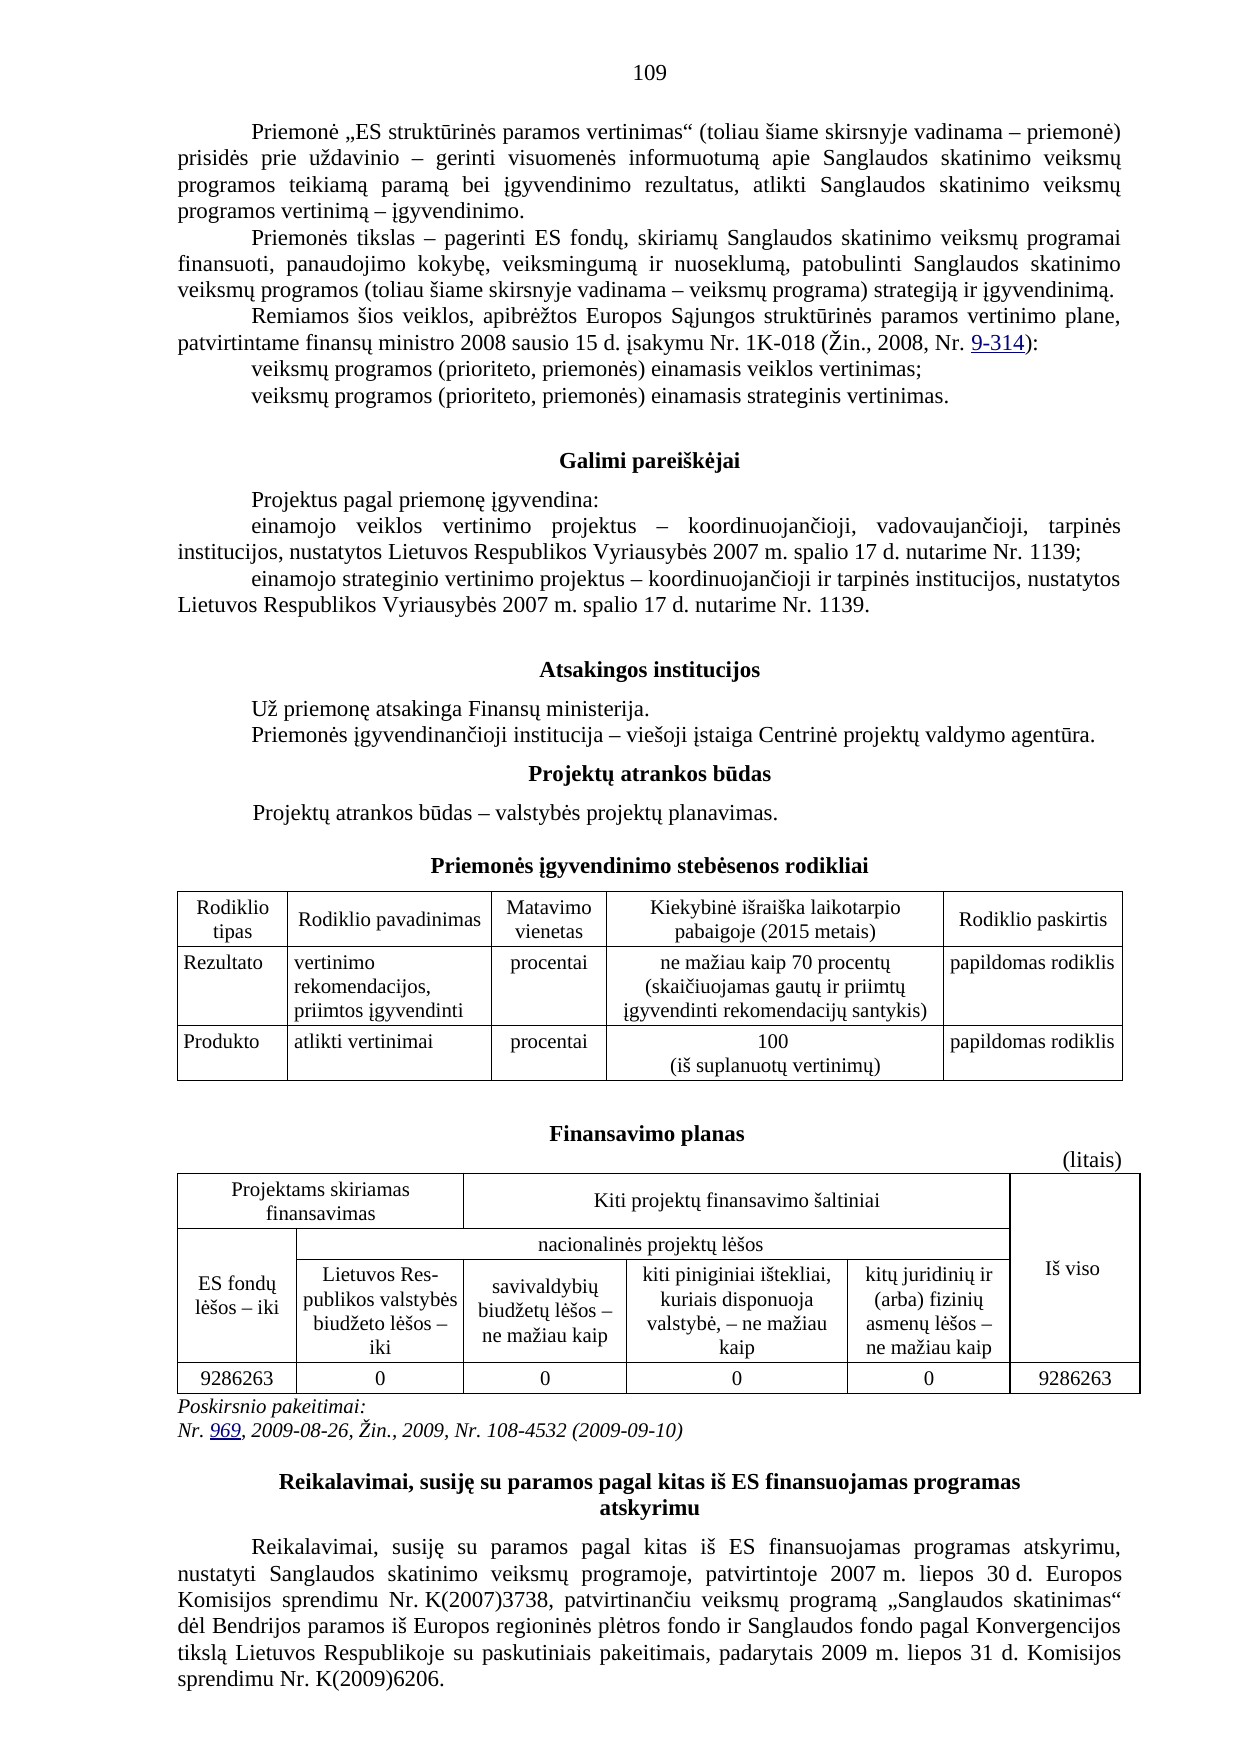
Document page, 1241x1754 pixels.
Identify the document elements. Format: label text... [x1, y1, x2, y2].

table_header Matavimo vienetas [492, 892, 606, 946]
text Galimi pareiškėjai [177, 447, 1122, 473]
text (litais) [177, 1146, 1122, 1172]
text Projektus pagal priemonę įgyvendina: [177, 486, 1122, 512]
table_cell papildomas rodiklis [944, 1026, 1122, 1080]
text Atsakingos institucijos [177, 656, 1122, 683]
text einamojo strateginio vertinimo projektus – koordinuojančioji ir tarpinės institucijos, nustatytos Lietuvos Respublikos Vyriausybės 2007 m. spalio 17 d. nutarime Nr. 1139. [177, 565, 1122, 617]
table_cell vertinimo rekomendacijos, priimtos įgyvendinti [288, 947, 491, 1025]
table_header Kiti projektų finansavimo šaltiniai [464, 1174, 1009, 1227]
table_cell 0 [464, 1363, 626, 1392]
table_cell procentai [492, 947, 606, 1025]
table_header Rodiklio paskirtis [944, 892, 1122, 946]
text Projektų atrankos būdas – valstybės projektų planavimas. [177, 799, 1122, 826]
text Už priemonę atsakinga Finansų ministerija. [177, 695, 1122, 722]
table_cell 0 [627, 1363, 847, 1392]
text Priemonės įgyvendinimo stebėsenos rodikliai [177, 852, 1122, 878]
text veiksmų programos (prioriteto, priemonės) einamasis veiklos vertinimas; [177, 355, 1122, 382]
text Priemonės tikslas – pagerinti ES fondų, skiriamų Sanglaudos skatinimo veiksmų programai finansuoti, panaudojimo kokybę, veiksmingumą ir nuoseklumą, patobulinti Sanglaudos skatinimo veiksmų programos (toliau šiame skirsnyje vadinama – veiksmų programa) strategiją ir įgyvendinimą. [177, 223, 1122, 303]
text einamojo veiklos vertinimo projektus – koordinuojančioji, vadovaujančioji, tarpinės institucijos, nustatytos Lietuvos Respublikos Vyriausybės 2007 m. spalio 17 d. nutarime Nr. 1139; [177, 512, 1122, 565]
text veiksmų programos (prioriteto, priemonės) einamasis strateginis vertinimas. [177, 382, 1122, 408]
table_cell savivaldybių biudžetų lėšos – ne mažiau kaip [464, 1260, 626, 1362]
table_header Iš viso [1011, 1174, 1139, 1362]
text Poskirsnio pakeitimai: [177, 1394, 1122, 1418]
text Reikalavimai, susiję su paramos pagal kitas iš ES finansuojamas programas atskyrimu [177, 1468, 1122, 1521]
text Remiamos šios veiklos, apibrėžtos Europos Sąjungos struktūrinės paramos vertinimo plane, patvirtintame finansų ministro 2008 sausio 15 d. įsakymu Nr. 1K-018 (Žin., 2008, Nr. 9-314): [177, 303, 1122, 355]
table_cell nacionalinės projektų lėšos [297, 1229, 1009, 1258]
table_header Projektams skiriamas finansavimas [178, 1174, 463, 1227]
table_cell Lietuvos Res­publikos valsty­bės biudžeto lėšos – iki [297, 1260, 463, 1362]
table_cell 9286263 [178, 1363, 296, 1392]
table_cell kiti piniginiai ištekliai, kuriais disponuoja valstybė, – ne mažiau kaip [627, 1260, 847, 1362]
text Nr. 969, 2009-08-26, Žin., 2009, Nr. 108-4532 (2009-09-10) [177, 1418, 1122, 1442]
table_cell 100 (iš suplanuotų vertinimų) [607, 1026, 943, 1080]
text Finansavimo planas [177, 1120, 1122, 1146]
text Priemonės įgyvendinančioji institucija – viešoji įstaiga Centrinė projektų valdymo agentūra. [177, 722, 1122, 748]
table_cell procentai [492, 1026, 606, 1080]
table_cell ES fondų lėšos – iki [178, 1229, 296, 1362]
table_header Rodiklio tipas [178, 892, 287, 946]
table_header Kiekybinė išraiška laikotarpio pabaigoje (2015 metais) [607, 892, 943, 946]
table_cell kitų juridinių ir (arba) fizinių asmenų lėšos – ne mažiau kaip [848, 1260, 1009, 1362]
table_cell Rezultato [178, 947, 287, 1025]
table_cell 9286263 [1011, 1363, 1139, 1392]
table_cell 0 [848, 1363, 1009, 1392]
text Projektų atrankos būdas [177, 760, 1122, 787]
table_cell Produkto [178, 1026, 287, 1080]
table_cell ne mažiau kaip 70 procentų (skaičiuojamas gautų ir priimtų įgyvendinti rekomendacijų santykis) [607, 947, 943, 1025]
text Reikalavimai, susiję su paramos pagal kitas iš ES finansuojamas programas atskyrimu, nustatyti Sanglaudos skatinimo veiksmų programoje, patvirtintoje 2007 m. liepos 30 d. Europos Komisijos sprendimu Nr. K(2007)3738, patvirtinančiu veiksmų programą „Sanglaudos skatinimas“ dėl Bendrijos paramos iš Europos regioninės plėtros fondo ir Sanglaudos fondo pagal Konvergencijos tikslą Lietuvos Respublikoje su paskutiniais pakeitimais, padarytais 2009 m. liepos 31 d. Komisijos sprendimu Nr. K(2009)6206. [177, 1533, 1122, 1691]
table_cell atlikti vertinimai [288, 1026, 491, 1080]
table_cell 0 [297, 1363, 463, 1392]
table_header Rodiklio pavadinimas [288, 892, 491, 946]
text Priemonė „ES struktūrinės paramos vertinimas“ (toliau šiame skirsnyje vadinama – priemonė) prisidės prie uždavinio – gerinti visuomenės informuotumą apie Sanglaudos skatinimo veiksmų programos teikiamą paramą bei įgyvendinimo rezultatus, atlikti Sanglaudos skatinimo veiksmų programos vertinimą – įgyvendinimo. [177, 118, 1122, 223]
table_cell papildomas rodiklis [944, 947, 1122, 1025]
